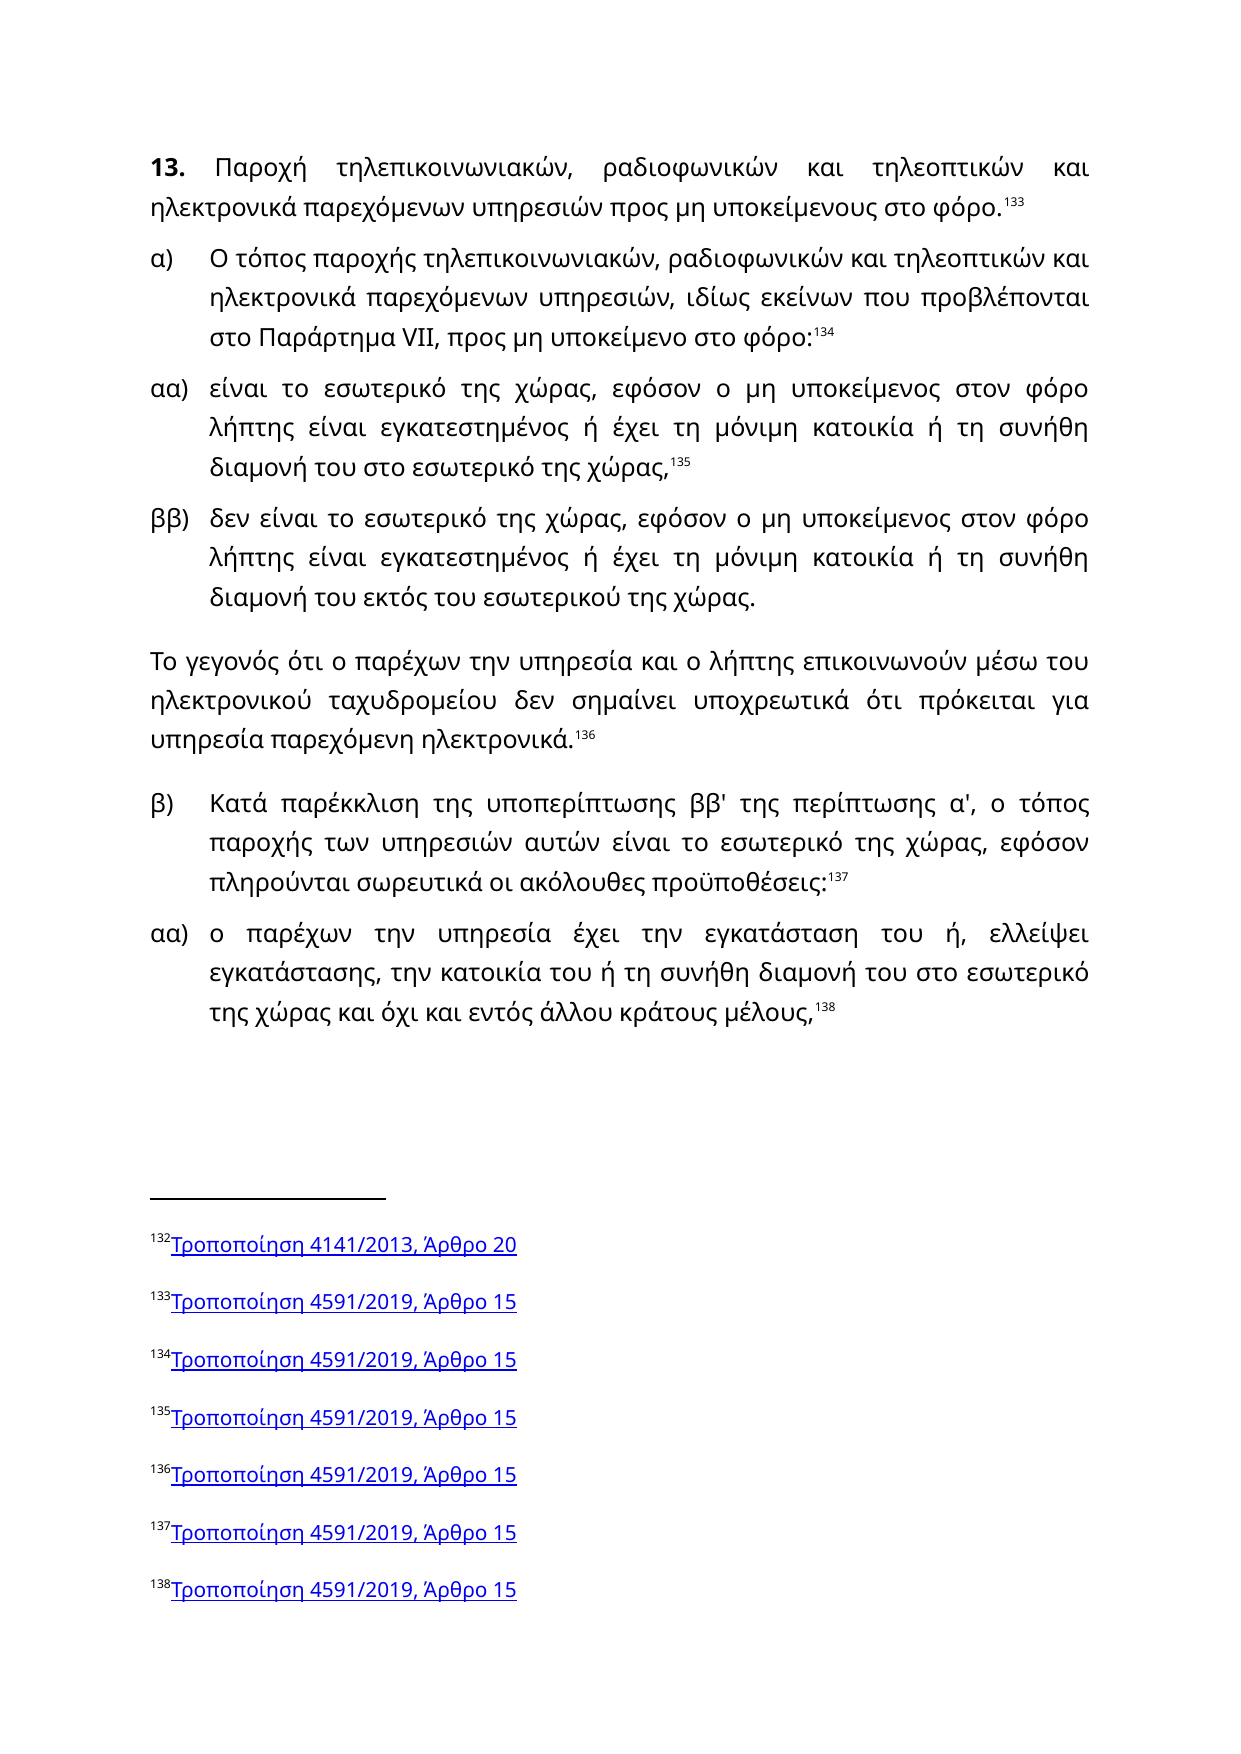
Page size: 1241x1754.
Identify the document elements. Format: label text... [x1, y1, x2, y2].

text Τροποποίηση 4591/2019, Άρθρο 15 [150, 1576, 1090, 1604]
text Τροποποίηση 4141/2013, Άρθρο 20 [150, 1230, 1090, 1258]
text 13. Παροχή τηλεπικοινωνιακών, ραδιοφωνικών και τηλεοπτικών και ηλεκτρονικά παρεχόμενων υπηρεσιών προς μη υποκείμενους στο φόρο. [150, 150, 1090, 223]
list αα) ο παρέχων την υπηρεσία έχει την εγκατάσταση του ή, ελλείψει εγκατάστασης, την κατοικία του ή τη συνήθη διαμονή του στο εσωτερικό της χώρας και όχι και εντός άλλου κράτους μέλους, [150, 916, 1090, 1028]
text Τροποποίηση 4591/2019, Άρθρο 15 [150, 1345, 1090, 1373]
list αα) είναι το εσωτερικό της χώρας, εφόσον ο μη υποκείμενος στον φόρο λήπτης είναι εγκατεστημένος ή έχει τη μόνιμη κατοικία ή τη συνήθη διαμονή του στο εσωτερικό της χώρας, [150, 371, 1090, 483]
list ββ) δεν είναι το εσωτερικό της χώρας, εφόσον ο μη υποκείμενος στον φόρο λήπτης είναι εγκατεστημένος ή έχει τη μόνιμη κατοικία ή τη συνήθη διαμονή του εκτός του εσωτερικού της χώρας. [150, 501, 1090, 613]
list β) Κατά παρέκκλιση της υποπερίπτωσης ββ' της περίπτωσης α', ο τόπος παροχής των υπηρεσιών αυτών είναι το εσωτερικό της χώρας, εφόσον πληρούνται σωρευτικά οι ακόλουθες προϋποθέσεις: [150, 786, 1090, 898]
text Τροποποίηση 4591/2019, Άρθρο 15 [150, 1287, 1090, 1316]
text Το γεγονός ότι ο παρέχων την υπηρεσία και ο λήπτης επικοινωνούν μέσω του ηλεκτρονικού ταχυδρομείου δεν σημαίνει υποχρεωτικά ότι πρόκειται για υπηρεσία παρεχόμενη ηλεκτρονικά. [150, 643, 1090, 756]
list α) Ο τόπος παροχής τηλεπικοινωνιακών, ραδιοφωνικών και τηλεοπτικών και ηλεκτρονικά παρεχόμενων υπηρεσιών, ιδίως εκείνων που προβλέπονται στο Παράρτημα VII, προς μη υποκείμενο στο φόρο: [150, 241, 1090, 353]
text Τροποποίηση 4591/2019, Άρθρο 15 [150, 1403, 1090, 1431]
text Τροποποίηση 4591/2019, Άρθρο 15 [150, 1518, 1090, 1546]
text Τροποποίηση 4591/2019, Άρθρο 15 [150, 1460, 1090, 1489]
